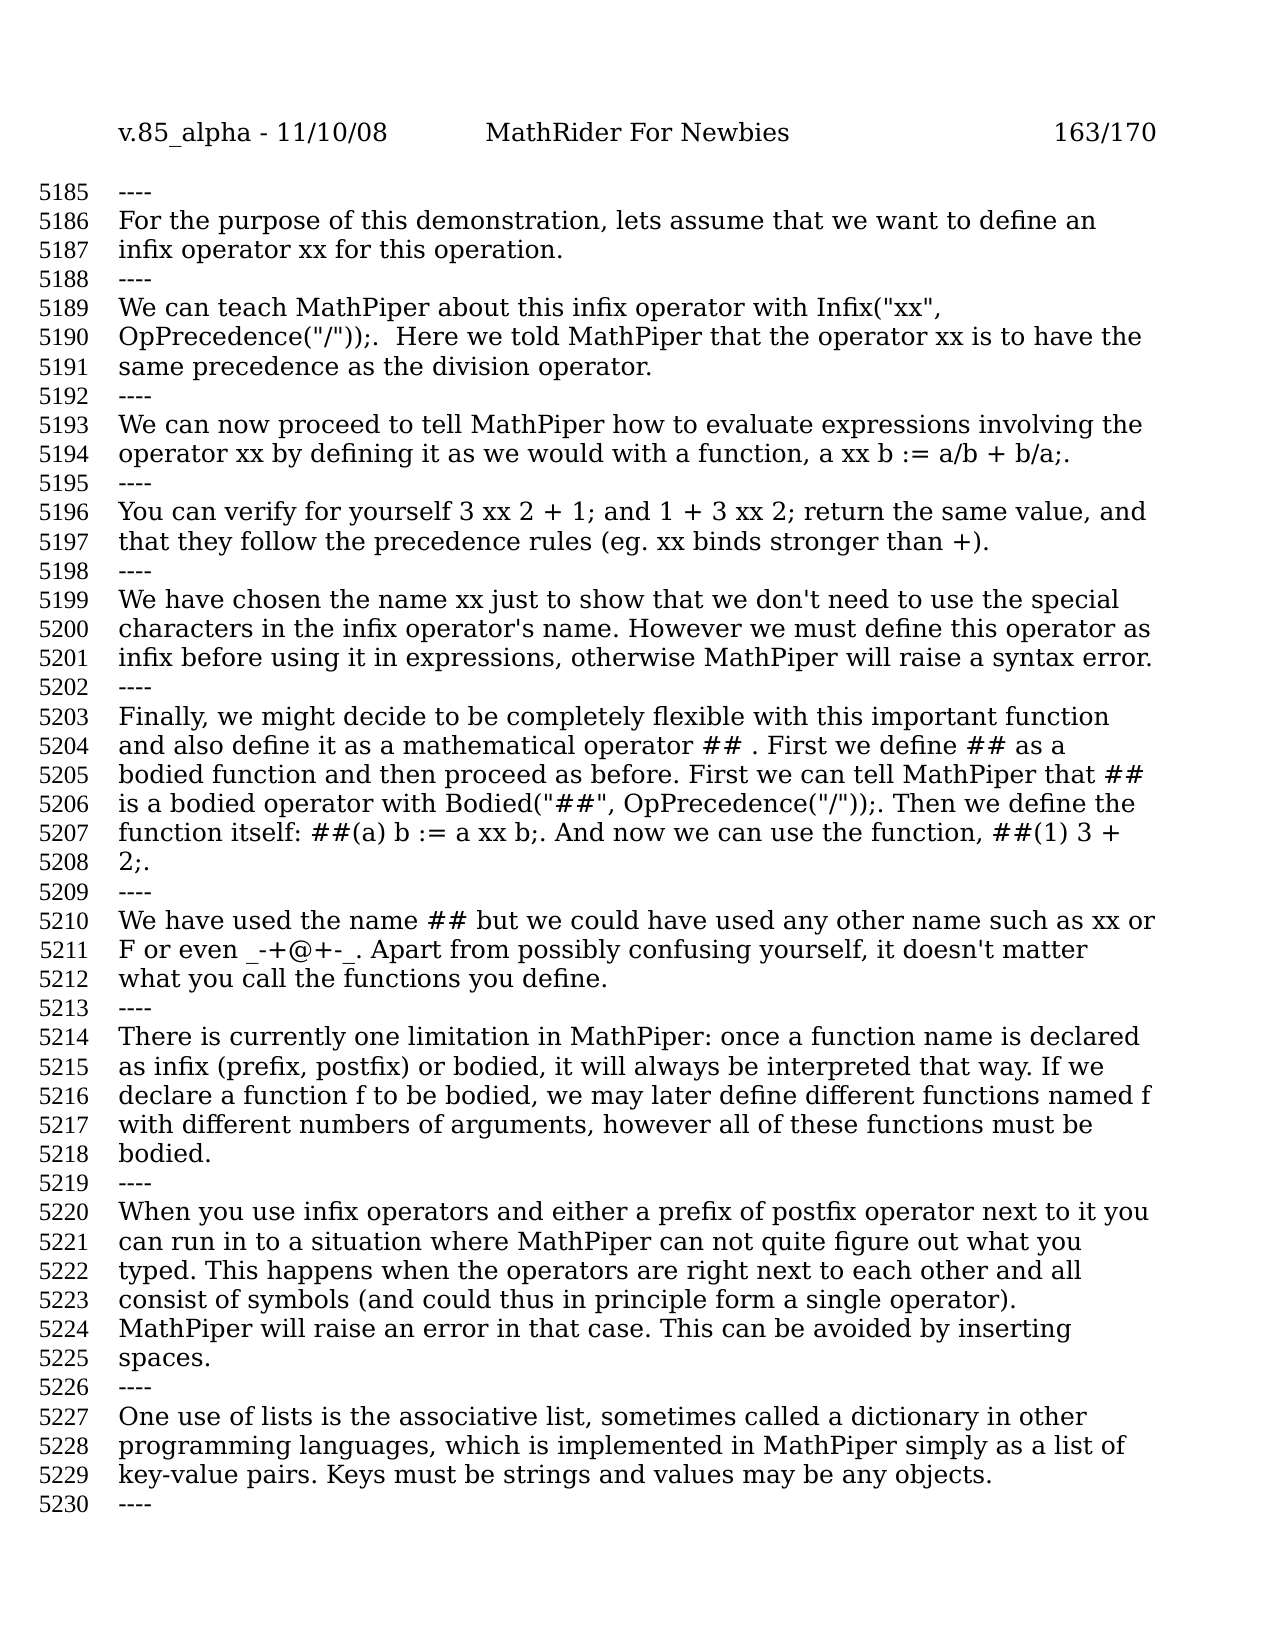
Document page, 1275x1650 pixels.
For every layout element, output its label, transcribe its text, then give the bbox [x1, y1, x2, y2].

text There is currently one limitation in MathPiper: once a function name is declared as infix (prefix, postfix) or bodied, it will always be interpreted that way. If we declare a function f to be bodied, we may later define different functions named f with different numbers of arguments, however all of these functions must be bodied. [118, 1023, 1157, 1168]
text ---- [118, 177, 1157, 206]
text When you use infix operators and either a prefix of postfix operator next to it you can run in to a situation where MathPiper can not quite figure out what you typed. This happens when the operators are right next to each other and all consist of symbols (and could thus in principle form a single operator). MathPiper will raise an error in that case. This can be avoided by inserting spaces. [118, 1198, 1157, 1373]
text For the purpose of this demonstration, lets assume that we want to define an infix operator xx for this operation. [118, 206, 1157, 264]
text ---- [118, 993, 1157, 1023]
text ---- [118, 1168, 1157, 1198]
text ---- [118, 468, 1157, 498]
text ---- [118, 1373, 1157, 1402]
text ---- [118, 877, 1157, 906]
text One use of lists is the associative list, sometimes called a dictionary in other programming languages, which is implemented in MathPiper simply as a list of key-value pairs. Keys must be strings and values may be any objects. [118, 1402, 1157, 1489]
text Finally, we might decide to be completely flexible with this important function and also define it as a mathematical operator ## . First we define ## as a bodied function and then proceed as before. First we can tell MathPiper that ## is a bodied operator with Bodied("##", OpPrecedence("/"));. Then we define the function itself: ##(a) b := a xx b;. And now we can use the function, ##(1) 3 + 2;. [118, 702, 1157, 877]
text ---- [118, 673, 1157, 702]
text We have used the name ## but we could have used any other name such as xx or F or even _-+@+-_. Apart from possibly confusing yourself, it doesn't matter what you call the functions you define. [118, 906, 1157, 993]
text ---- [118, 556, 1157, 585]
text We can teach MathPiper about this infix operator with Infix("xx", OpPrecedence("/"));. Here we told MathPiper that the operator xx is to have the same precedence as the division operator. [118, 293, 1157, 381]
text ---- [118, 1489, 1157, 1518]
text ---- [118, 264, 1157, 293]
text We can now proceed to tell MathPiper how to evaluate expressions involving the operator xx by defining it as we would with a function, a xx b := a/b + b/a;. [118, 410, 1157, 468]
text ---- [118, 381, 1157, 410]
text You can verify for yourself 3 xx 2 + 1; and 1 + 3 xx 2; return the same value, and that they follow the precedence rules (eg. xx binds stronger than +). [118, 498, 1157, 556]
text We have chosen the name xx just to show that we don't need to use the special characters in the infix operator's name. However we must define this operator as infix before using it in expressions, otherwise MathPiper will raise a syntax error. [118, 585, 1157, 673]
